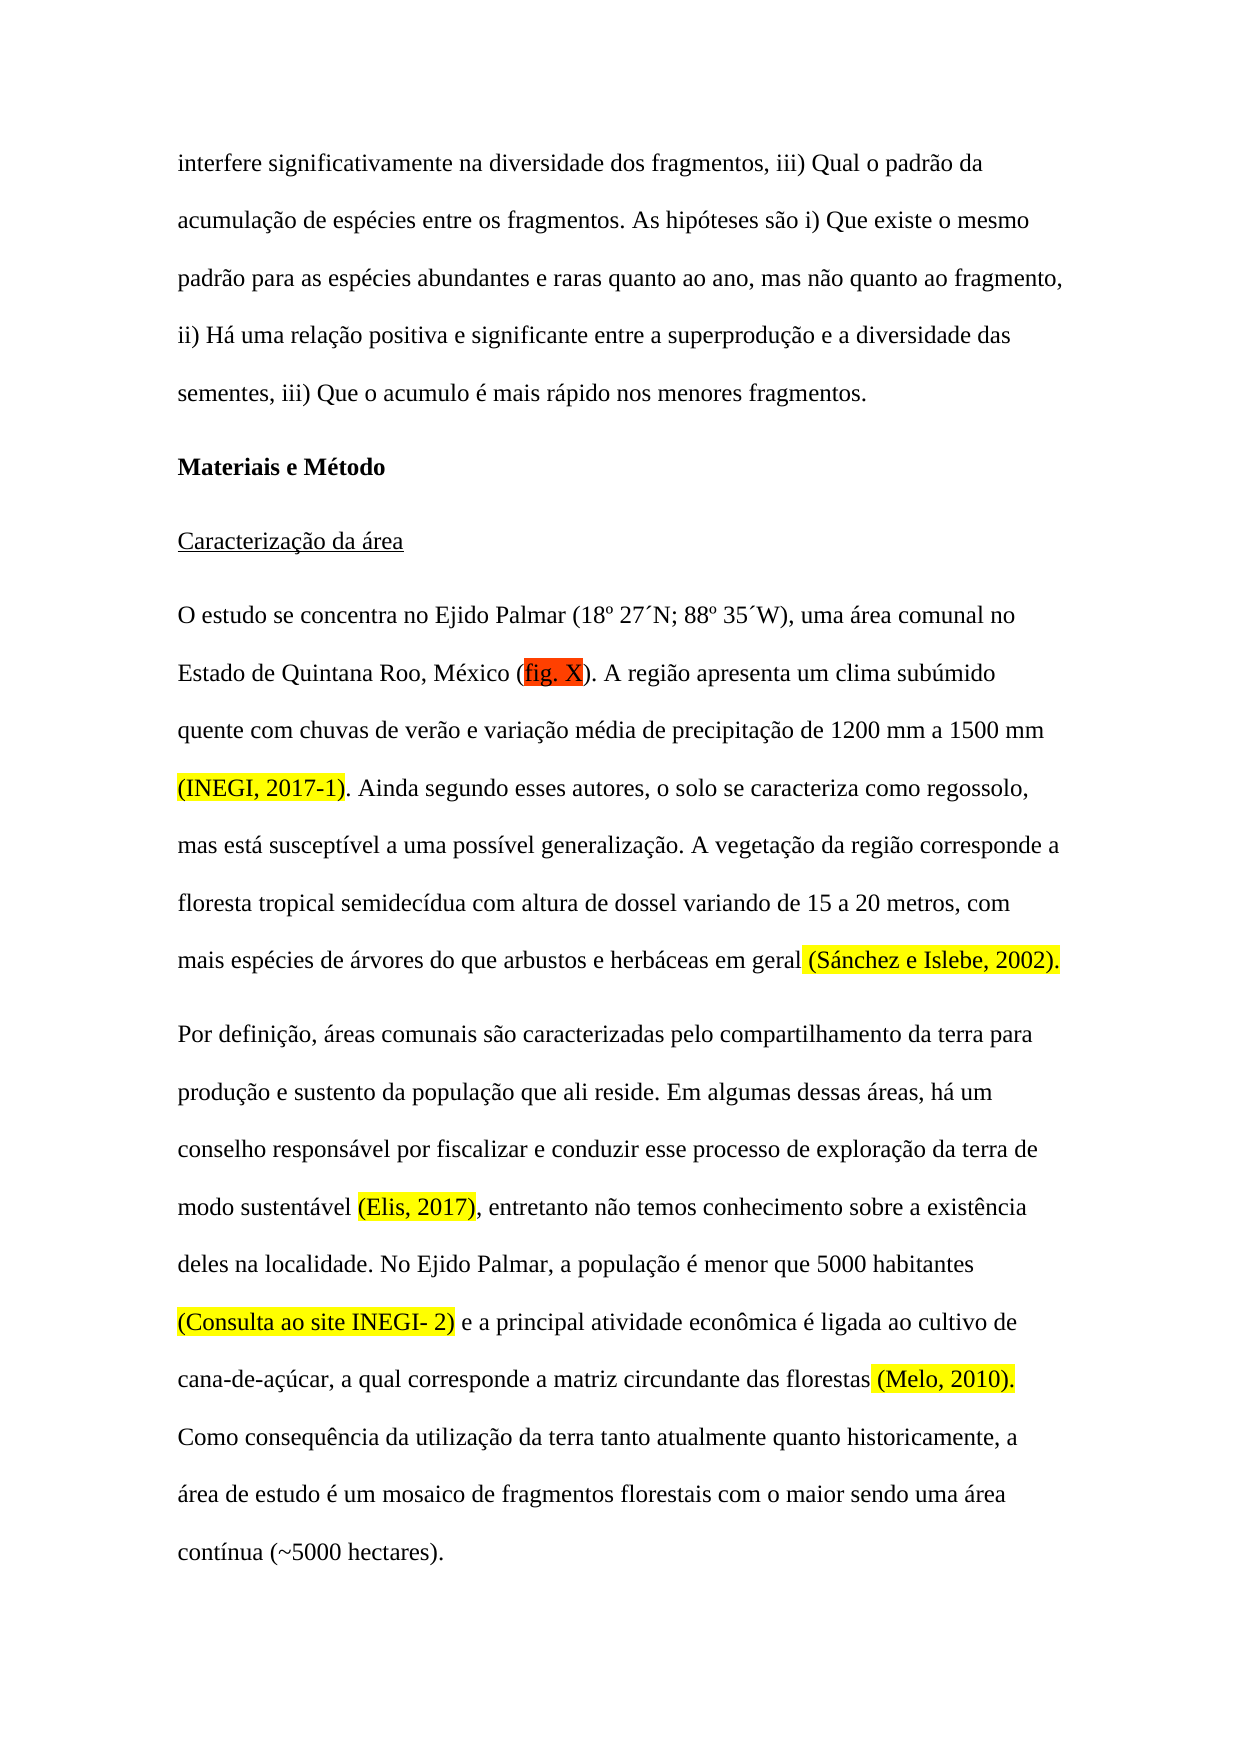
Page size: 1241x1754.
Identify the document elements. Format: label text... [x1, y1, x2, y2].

text Por definição, áreas comunais são caracterizadas pelo compartilhamento da terra para produção e sustento da população que ali reside. Em algumas dessas áreas, há um conselho responsável por fiscalizar e conduzir esse processo de exploração da terra de modo sustentável (Elis, 2017), entretanto não temos conhecimento sobre a existência deles na localidade. No Ejido Palmar, a população é menor que 5000 habitantes (Consulta ao site INEGI- 2) e a principal atividade econômica é ligada ao cultivo de cana-de-açúcar, a qual corresponde a matriz circundante das florestas (Melo, 2010). Como consequência da utilização da terra tanto atualmente quanto historicamente, a área de estudo é um mosaico de fragmentos florestais com o maior sendo uma área contínua (~5000 hectares). [177, 1019, 1063, 1566]
text Materiais e Método [177, 452, 1063, 481]
text interfere significativamente na diversidade dos fragmentos, iii) Qual o padrão da acumulação de espécies entre os fragmentos. As hipóteses são i) Que existe o mesmo padrão para as espécies abundantes e raras quanto ao ano, mas não quanto ao fragmento, ii) Há uma relação positiva e significante entre a superprodução e a diversidade das sementes, iii) Que o acumulo é mais rápido nos menores fragmentos. [177, 148, 1063, 406]
text Caracterização da área [177, 526, 1063, 555]
text O estudo se concentra no Ejido Palmar (18º 27´N; 88º 35´W), uma área comunal no Estado de Quintana Roo, México (fig. X). A região apresenta um clima subúmido quente com chuvas de verão e variação média de precipitação de 1200 mm a 1500 mm (INEGI, 2017-1). Ainda segundo esses autores, o solo se caracteriza como regossolo, mas está susceptível a uma possível generalização. A vegetação da região corresponde a floresta tropical semidecídua com altura de dossel variando de 15 a 20 metros, com mais espécies de árvores do que arbustos e herbáceas em geral (Sánchez e Islebe, 2002). [177, 600, 1063, 974]
